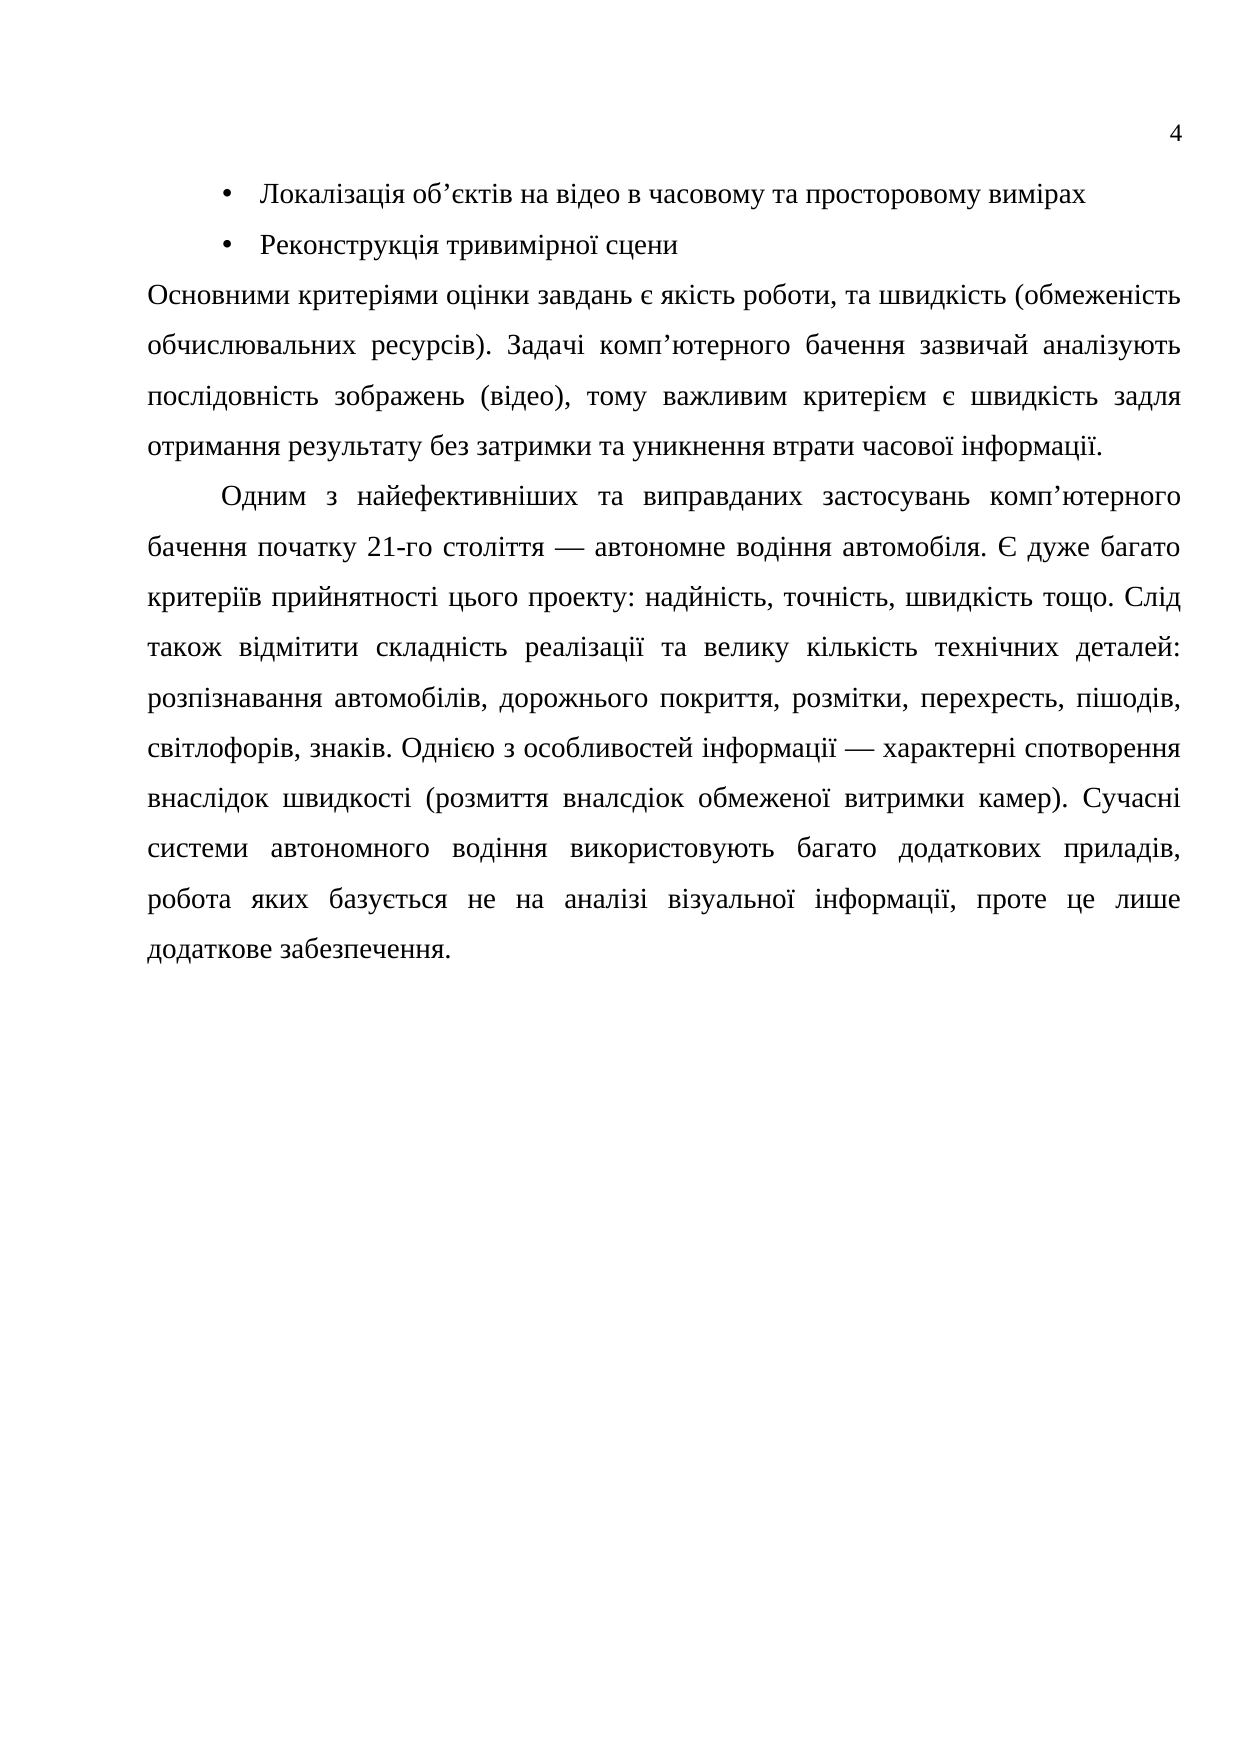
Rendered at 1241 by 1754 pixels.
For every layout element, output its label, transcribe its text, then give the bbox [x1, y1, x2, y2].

list Локалізація об’єктів на відео в часовому та просторовому вимірах [222, 176, 1182, 210]
list Реконструкція тривимірної сцени [222, 227, 1182, 260]
text Основними критеріями оцінки завдань є якість роботи, та швидкість (обмеженість обчислювальних ресурсів). Задачі комп’ютерного бачення зазвичай аналізують послідовність зображень (відео), тому важливим критерієм є швидкість задля отримання результату без затримки та уникнення втрати часової інформації. [147, 277, 1182, 462]
text Одним з найефективніших та виправданих застосувань комп’ютерного бачення початку 21-го століття — автономне водіння автомобіля. Є дуже багато критеріїв прийнятності цього проекту: надйність, точність, швидкість тощо. Слід також відмітити складність реалізації та велику кількість технічних деталей: розпізнавання автомобілів, дорожнього покриття, розмітки, перехресть, пішодів, світлофорів, знаків. Однією з особливостей інформації — характерні спотворення внаслідок швидкості (розмиття вналсдіок обмеженої витримки камер). Сучасні системи автономного водіння використовують багато додаткових приладів, робота яких базується не на аналізі візуальної інформації, проте це лише додаткове забезпечення. [147, 478, 1182, 965]
